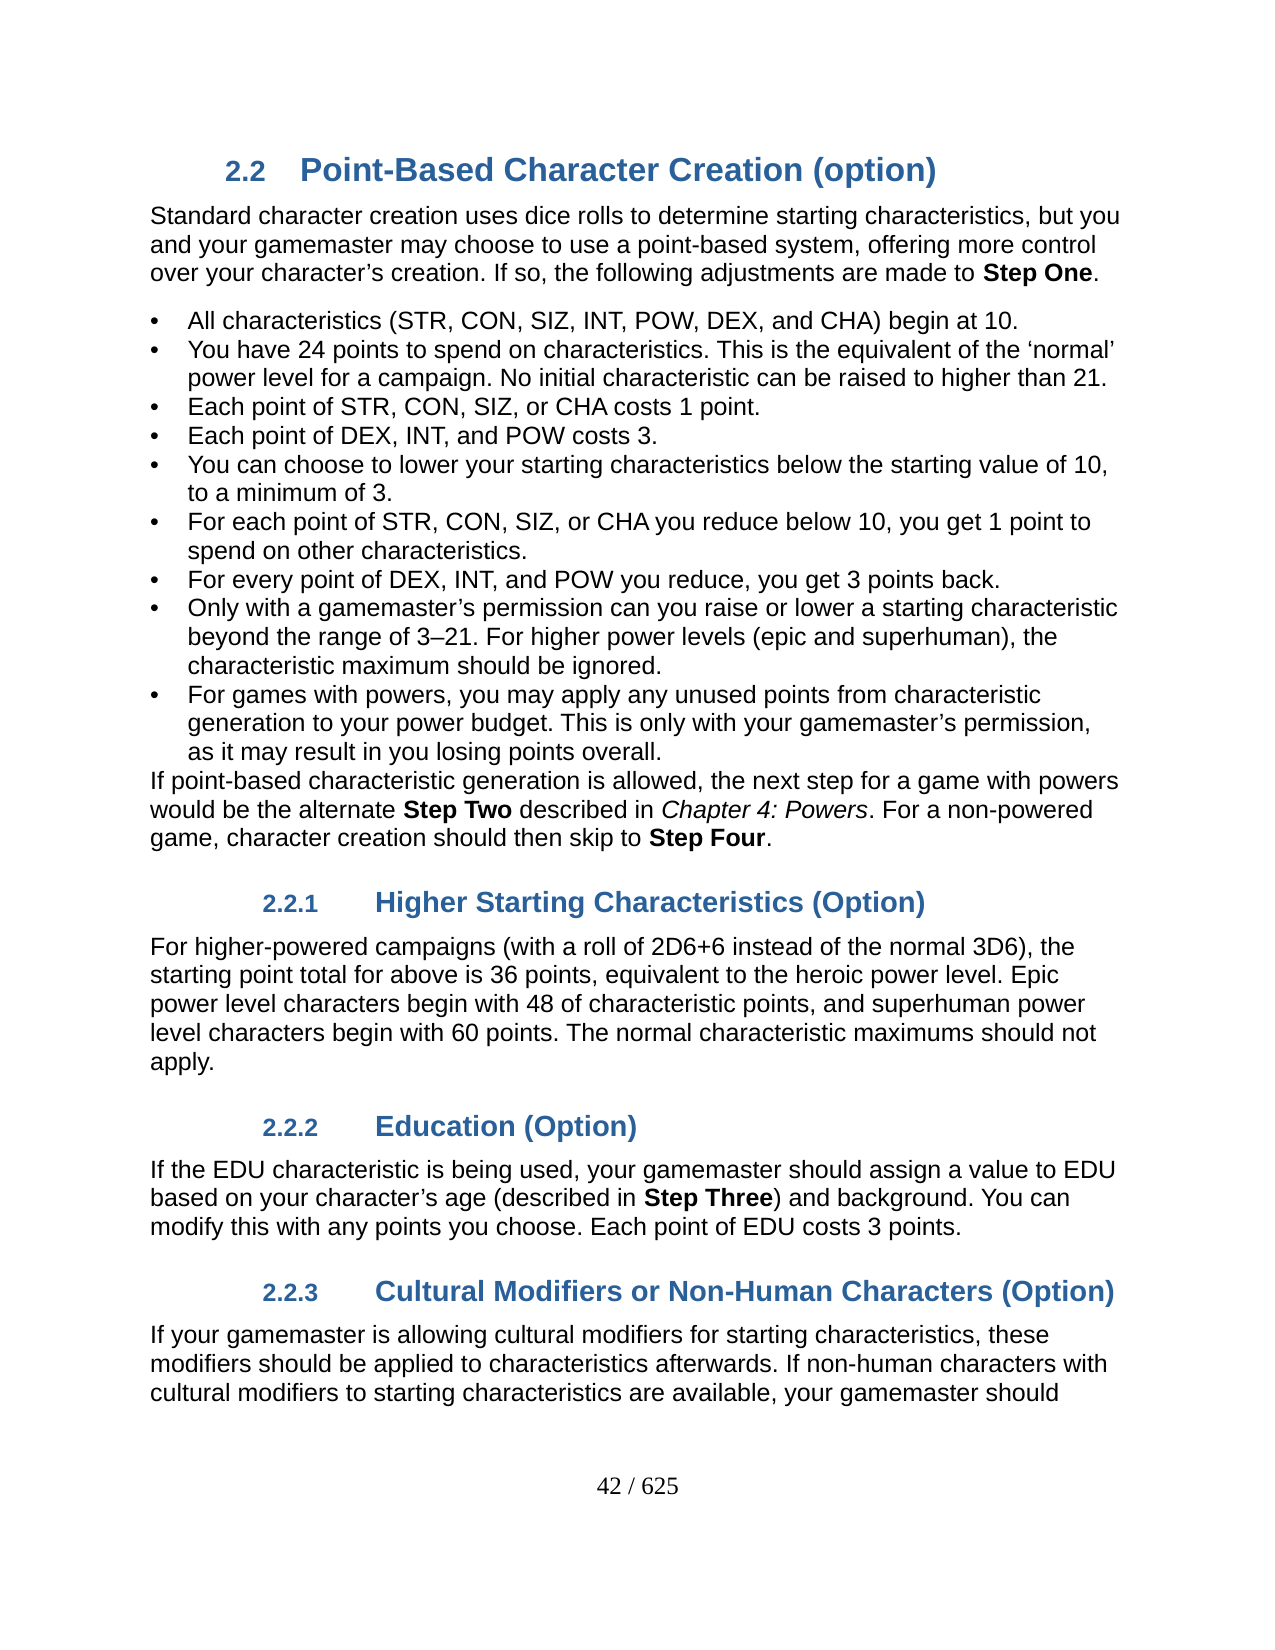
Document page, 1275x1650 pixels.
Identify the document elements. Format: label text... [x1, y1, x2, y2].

text • Each point of DEX, INT, and POW costs 3. [150, 421, 1125, 450]
subtitle Point-Based Character Creation (option) [225, 150, 1125, 188]
text If your gamemaster is allowing cultural modifiers for starting characteristics, these modifiers should be applied to characteristics afterwards. If non-human characters with cultural modifiers to starting characteristics are available, your gamemaster should [150, 1320, 1125, 1407]
subtitle Education (Option) [262, 1109, 1125, 1142]
text • Each point of STR, CON, SIZ, or CHA costs 1 point. [150, 392, 1125, 421]
subtitle Higher Starting Characteristics (Option) [262, 886, 1125, 919]
text If point-based characteristic generation is allowed, the next step for a game with powers would be the alternate Step Two described in Chapter 4: Powers. For a non-powered game, character creation should then skip to Step Four. [150, 766, 1125, 852]
text • You can choose to lower your starting characteristics below the starting value of 10, to a minimum of 3. [150, 450, 1125, 507]
text For higher-powered campaigns (with a roll of 2D6+6 instead of the normal 3D6), the starting point total for above is 36 points, equivalent to the heroic power level. Epic power level characters begin with 48 of characteristic points, and superhuman power level characters begin with 60 points. The normal characteristic maximums should not apply. [150, 932, 1125, 1075]
text • Only with a gamemaster’s permission can you raise or lower a starting characteristic beyond the range of 3–21. For higher power levels (epic and superhuman), the characteristic maximum should be ignored. [150, 593, 1125, 680]
text • All characteristics (STR, CON, SIZ, INT, POW, DEX, and CHA) begin at 10. [150, 306, 1125, 335]
text Standard character creation uses dice rolls to determine starting characteristics, but you and your gamemaster may choose to use a point-based system, offering more control over your character’s creation. If so, the following adjustments are made to Step One. [150, 201, 1125, 287]
subtitle Cultural Modifiers or Non-Human Characters (Option) [262, 1274, 1125, 1308]
text • For every point of DEX, INT, and POW you reduce, you get 3 points back. [150, 565, 1125, 593]
text If the EDU characteristic is being used, your gamemaster should assign a value to EDU based on your character’s age (described in Step Three) and background. You can modify this with any points you choose. Each point of EDU costs 3 points. [150, 1155, 1125, 1241]
text • For games with powers, you may apply any unused points from characteristic generation to your power budget. This is only with your gamemaster’s permission, as it may result in you losing points overall. [150, 680, 1125, 766]
text • You have 24 points to spend on characteristics. This is the equivalent of the ‘normal’ power level for a campaign. No initial characteristic can be raised to higher than 21. [150, 335, 1125, 392]
text • For each point of STR, CON, SIZ, or CHA you reduce below 10, you get 1 point to spend on other characteristics. [150, 507, 1125, 565]
